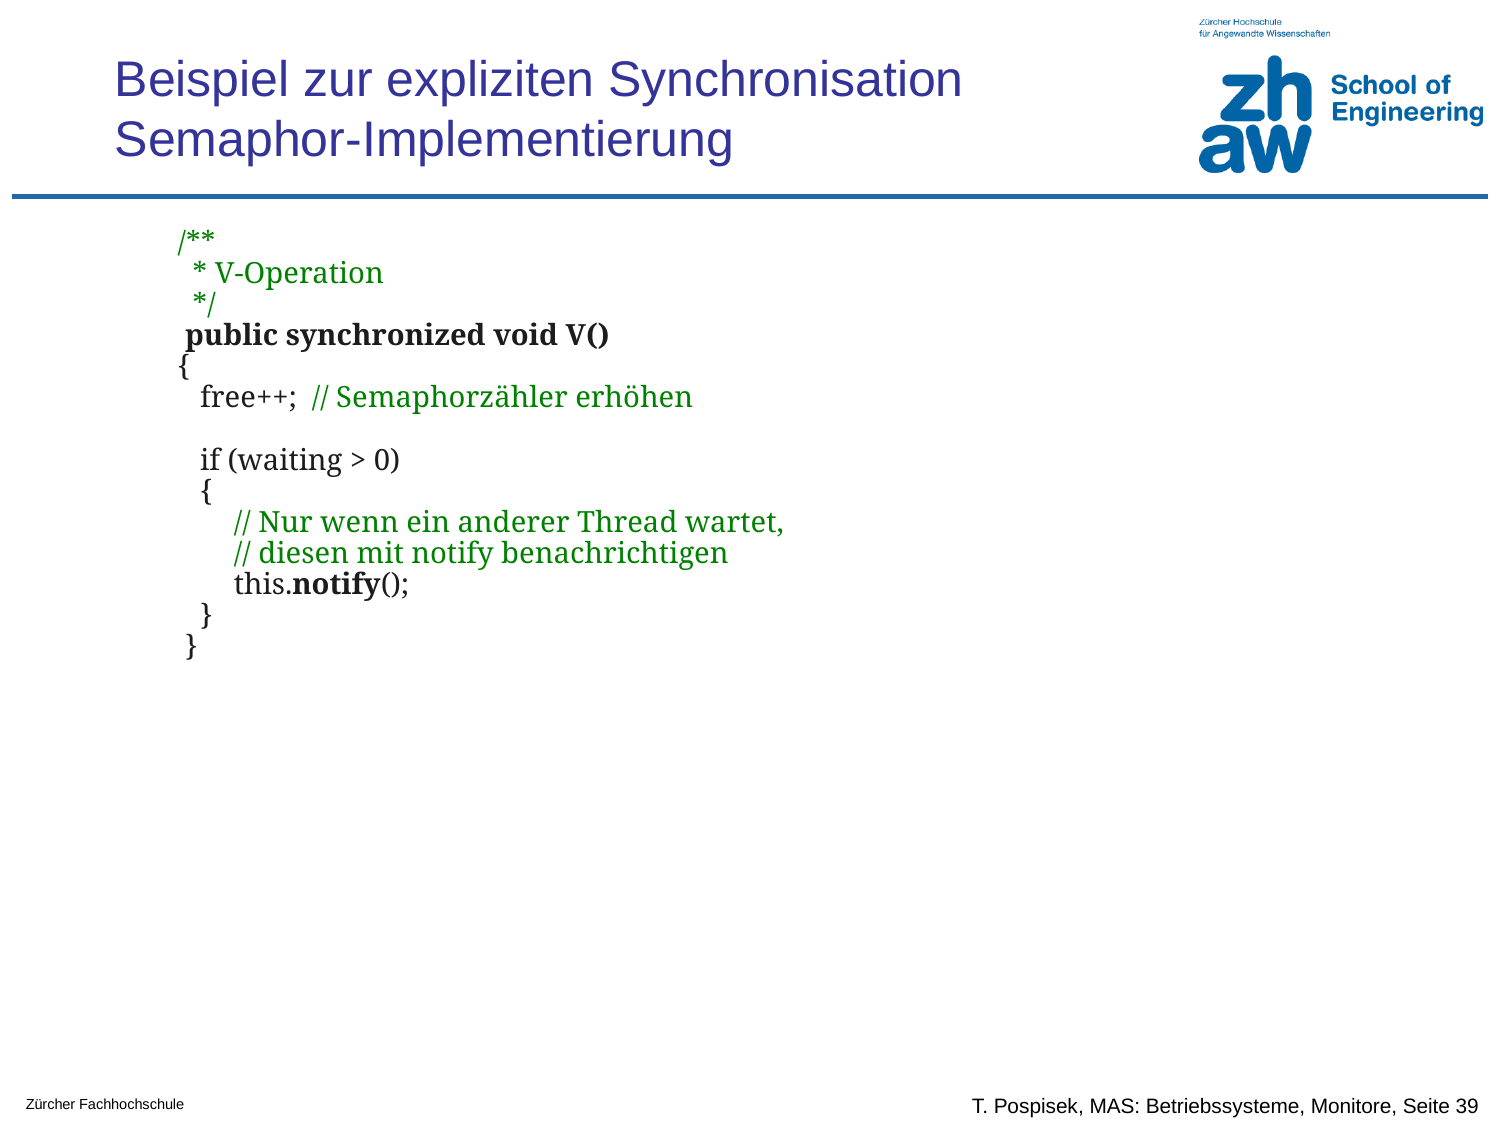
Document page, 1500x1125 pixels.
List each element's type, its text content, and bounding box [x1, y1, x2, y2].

picture [1199, 19, 1483, 173]
title Beispiel zur expliziten Synchronisation Semaphor-Implementierung [99, 50, 1379, 163]
text_box /** * V-Operation */ public synchronized void V() { free++; // Semaphorzähler erhöhen if (waiting > 0) { // Nur wenn ein anderer Thread wartet, // diesen mit notify benachrichtigen this.notify(); } } [162, 224, 1363, 938]
